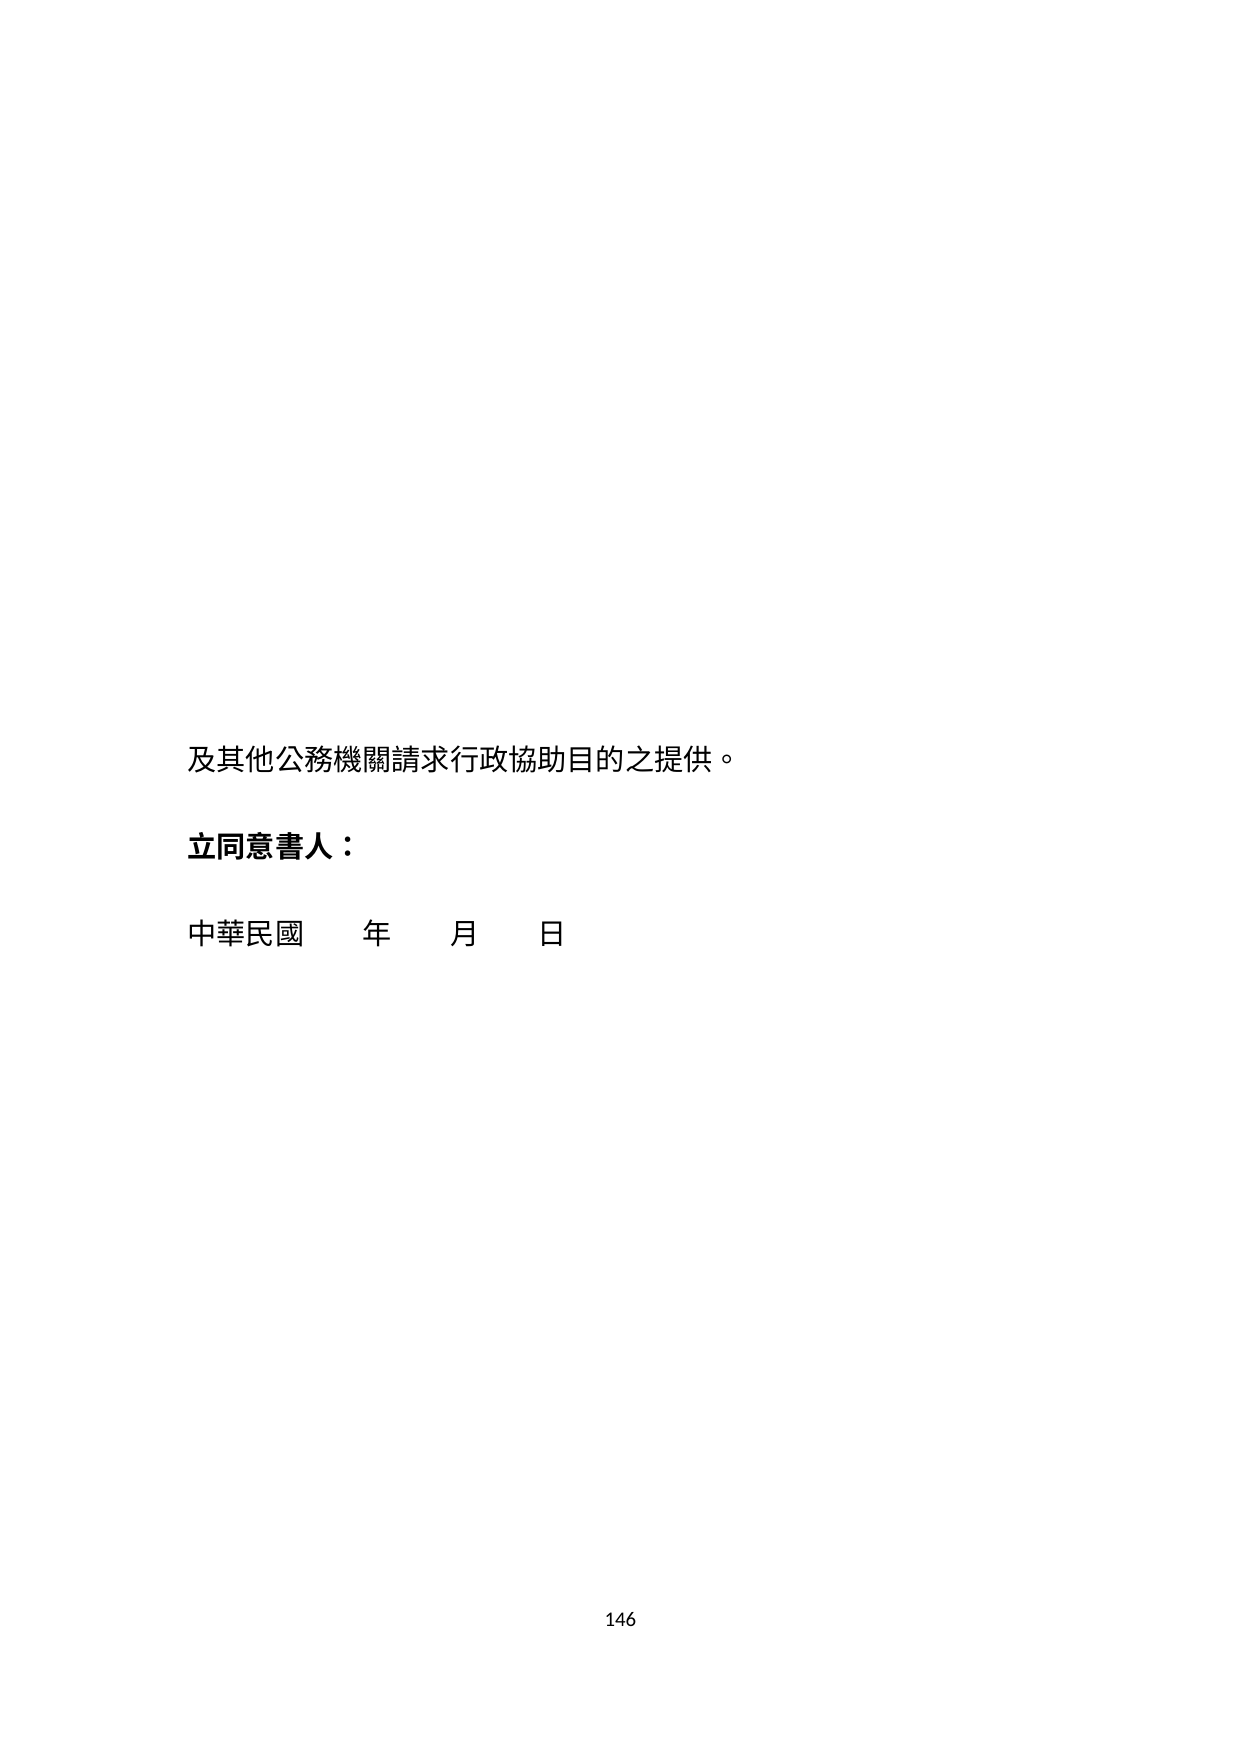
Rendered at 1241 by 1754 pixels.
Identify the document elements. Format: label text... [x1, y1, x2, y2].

text 中華民國 年 月 日 [187, 890, 1053, 952]
text 立同意書人： [187, 803, 1053, 865]
text 及其他公務機關請求行政協助目的之提供。 [187, 716, 1053, 778]
